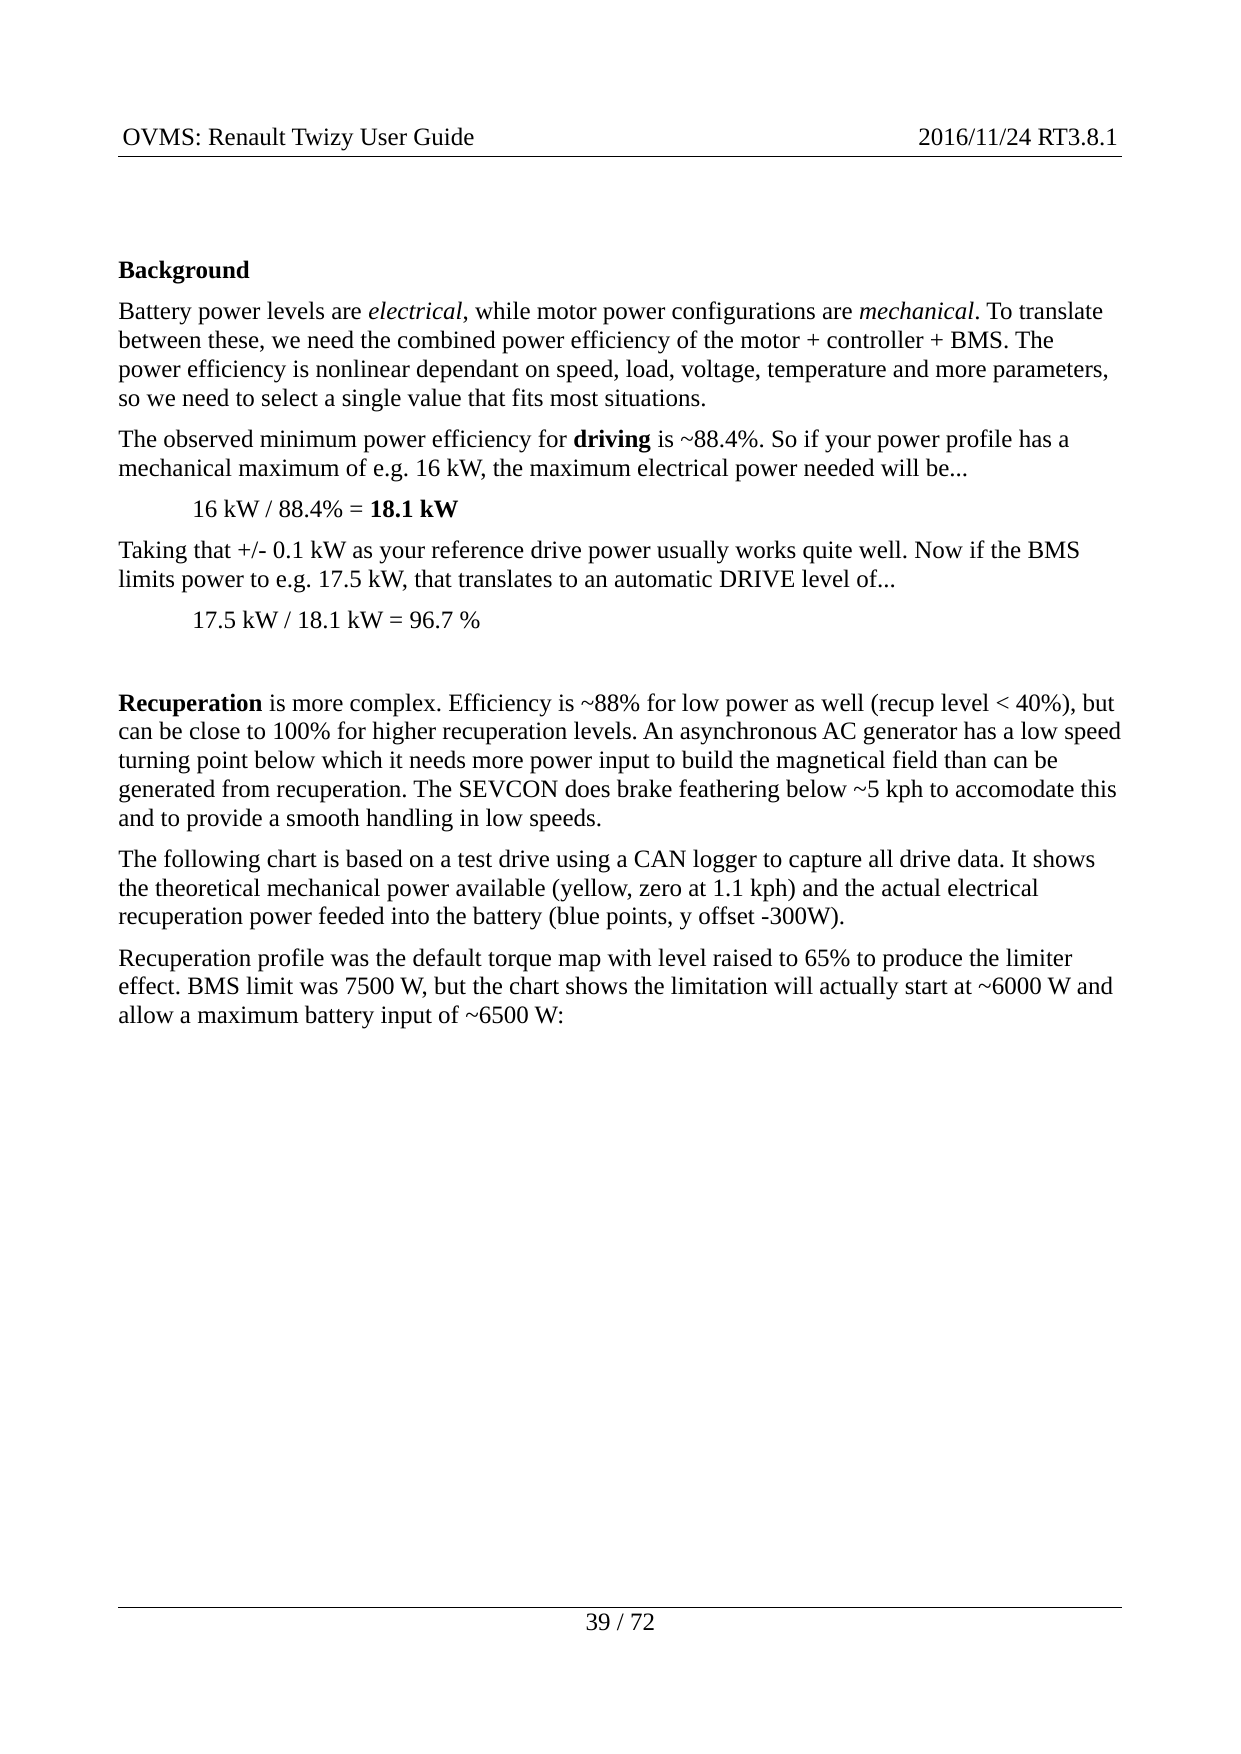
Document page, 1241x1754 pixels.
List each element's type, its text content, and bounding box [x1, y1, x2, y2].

text Taking that +/- 0.1 kW as your reference drive power usually works quite well. Now if the BMS limits power to e.g. 17.5 kW, that translates to an automatic DRIVE level of... [118, 535, 1122, 593]
text The following chart is based on a test drive using a CAN logger to capture all drive data. It shows the theoretical mechanical power available (yellow, zero at 1.1 kph) and the actual electrical recuperation power feeded into the battery (blue points, y offset -300W). [118, 844, 1122, 930]
text The observed minimum power efficiency for driving is ~88.4%. So if your power profile has a mechanical maximum of e.g. 16 kW, the maximum electrical power needed will be... [118, 424, 1122, 481]
text Recuperation is more complex. Efficiency is ~88% for low power as well (recup level < 40%), but can be close to 100% for higher recuperation levels. An asynchronous AC generator has a low speed turning point below which it needs more power input to build the magnetical field than can be generated from recuperation. The SEVCON does brake feathering below ~5 kph to accomodate this and to provide a smooth handling in low speeds. [118, 688, 1122, 831]
text Recuperation profile was the default torque map with level raised to 65% to produce the limiter effect. BMS limit was 7500 W, but the chart shows the limitation will actually start at ~6000 W and allow a maximum battery input of ~6500 W: [118, 943, 1122, 1029]
text 17.5 kW / 18.1 kW = 96.7 % [118, 605, 1122, 634]
text 16 kW / 88.4% = 18.1 kW [118, 494, 1122, 523]
text Battery power levels are electrical, while motor power configurations are mechanical. To translate between these, we need the combined power efficiency of the motor + controller + BMS. The power efficiency is nonlinear dependant on speed, load, voltage, temperature and more parameters, so we need to select a single value that fits most situations. [118, 296, 1122, 411]
text Background [118, 255, 1122, 284]
